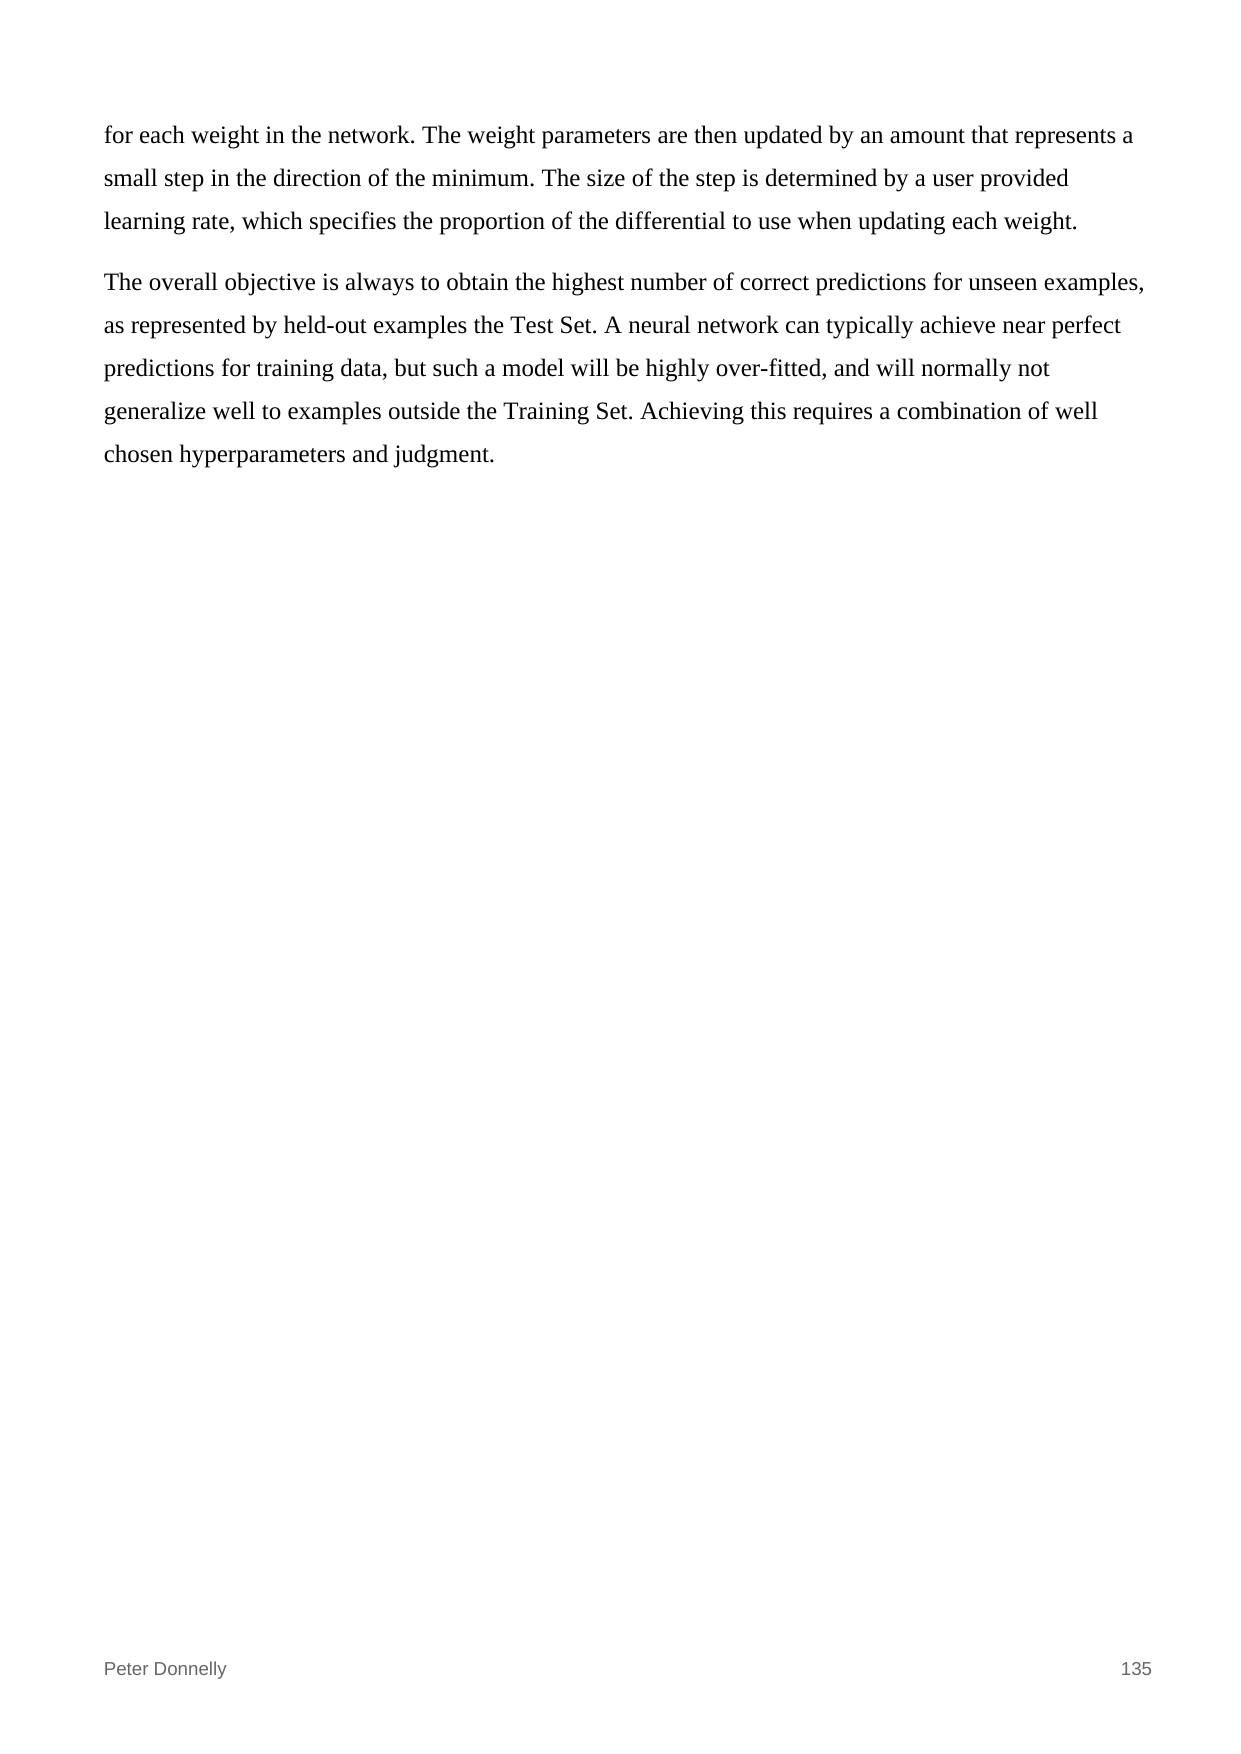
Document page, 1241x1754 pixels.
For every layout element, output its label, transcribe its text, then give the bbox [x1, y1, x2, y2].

text for each weight in the network. The weight parameters are then updated by an amount that represents a small step in the direction of the minimum. The size of the step is determined by a user provided learning rate, which specifies the proportion of the differential to use when updating each weight. [103, 120, 1146, 235]
text The overall objective is always to obtain the highest number of correct predictions for unseen examples, as represented by held-out examples the Test Set. A neural network can typically achieve near perfect predictions for training data, but such a model will be highly over-fitted, and will normally not generalize well to examples outside the Training Set. Achieving this requires a combination of well chosen hyperparameters and judgment. [103, 267, 1146, 468]
